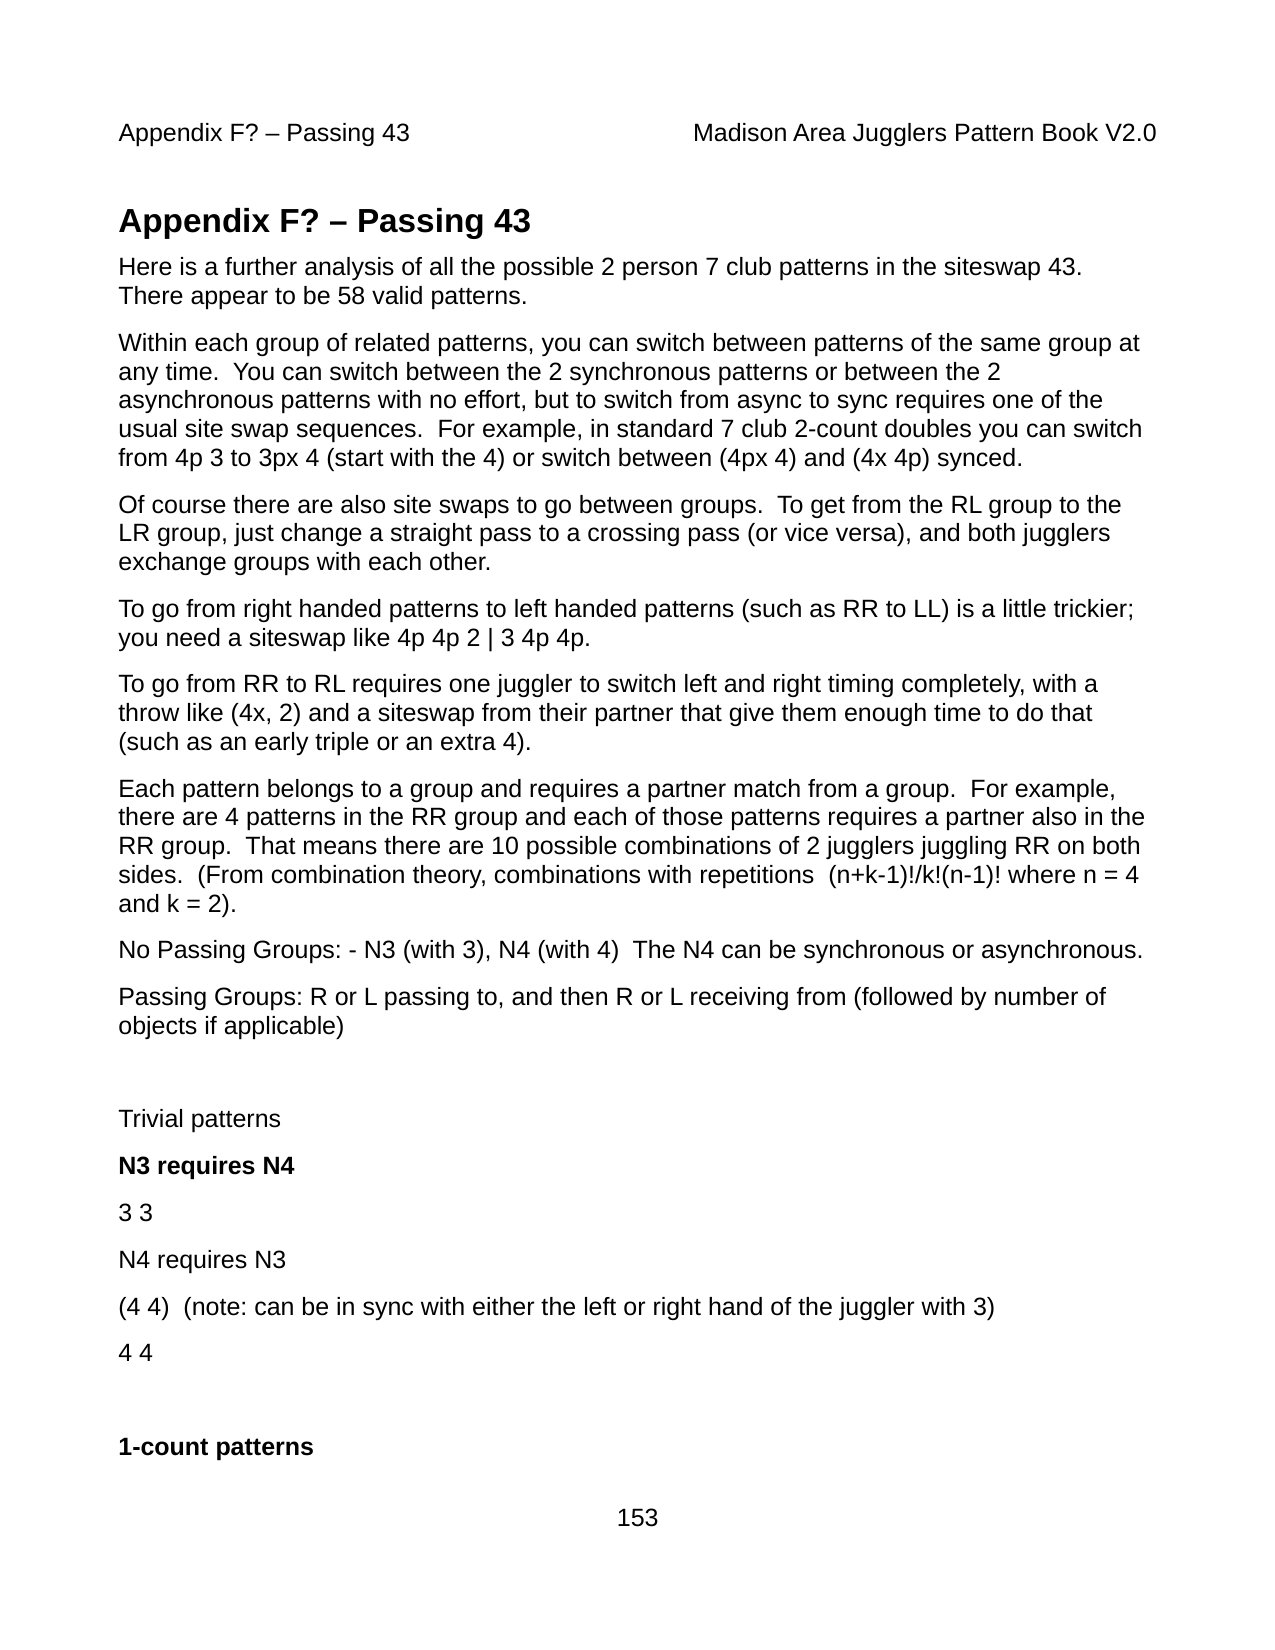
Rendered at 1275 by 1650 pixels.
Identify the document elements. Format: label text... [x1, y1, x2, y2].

text (4 4) (note: can be in sync with either the left or right hand of the juggler with 3) [118, 1292, 1157, 1320]
text To go from right handed patterns to left handed patterns (such as RR to LL) is a little trickier; you need a siteswap like 4p 4p 2 | 3 4p 4p. [118, 594, 1157, 651]
text Of course there are also site swaps to go between groups. To get from the RL group to the LR group, just change a straight pass to a crossing pass (or vice versa), and both jugglers exchange groups with each other. [118, 489, 1157, 576]
text 1-count patterns [118, 1432, 1157, 1461]
text Each pattern belongs to a group and requires a partner match from a group. For example, there are 4 patterns in the RR group and each of those patterns requires a partner also in the RR group. That means there are 10 possible combinations of 2 jugglers juggling RR on both sides. (From combination theory, combinations with repetitions (n+k-1)!/k!(n-1)! where n = 4 and k = 2). [118, 774, 1157, 917]
text Trivial patterns [118, 1104, 1157, 1133]
text Here is a further analysis of all the possible 2 person 7 club patterns in the siteswap 43. There appear to be 58 valid patterns. [118, 252, 1157, 310]
text 3 3 [118, 1198, 1157, 1227]
text N4 requires N3 [118, 1245, 1157, 1273]
text 4 4 [118, 1338, 1157, 1367]
text Within each group of related patterns, you can switch between patterns of the same group at any time. You can switch between the 2 synchronous patterns or between the 2 asynchronous patterns with no effort, but to switch from async to sync requires one of the usual site swap sequences. For example, in standard 7 club 2-count doubles you can switch from 4p 3 to 3px 4 (start with the 4) or switch between (4px 4) and (4x 4p) synced. [118, 328, 1157, 472]
text N3 requires N4 [118, 1151, 1157, 1180]
text To go from RR to RL requires one juggler to switch left and right timing completely, with a throw like (4x, 2) and a siteswap from their partner that give them enough time to do that (such as an early triple or an extra 4). [118, 669, 1157, 756]
subtitle Appendix F? – Passing 43 [118, 201, 1157, 240]
text No Passing Groups: - N3 (with 3), N4 (with 4) The N4 can be synchronous or asynchronous. [118, 935, 1157, 964]
text Passing Groups: R or L passing to, and then R or L receiving from (followed by number of objects if applicable) [118, 982, 1157, 1040]
